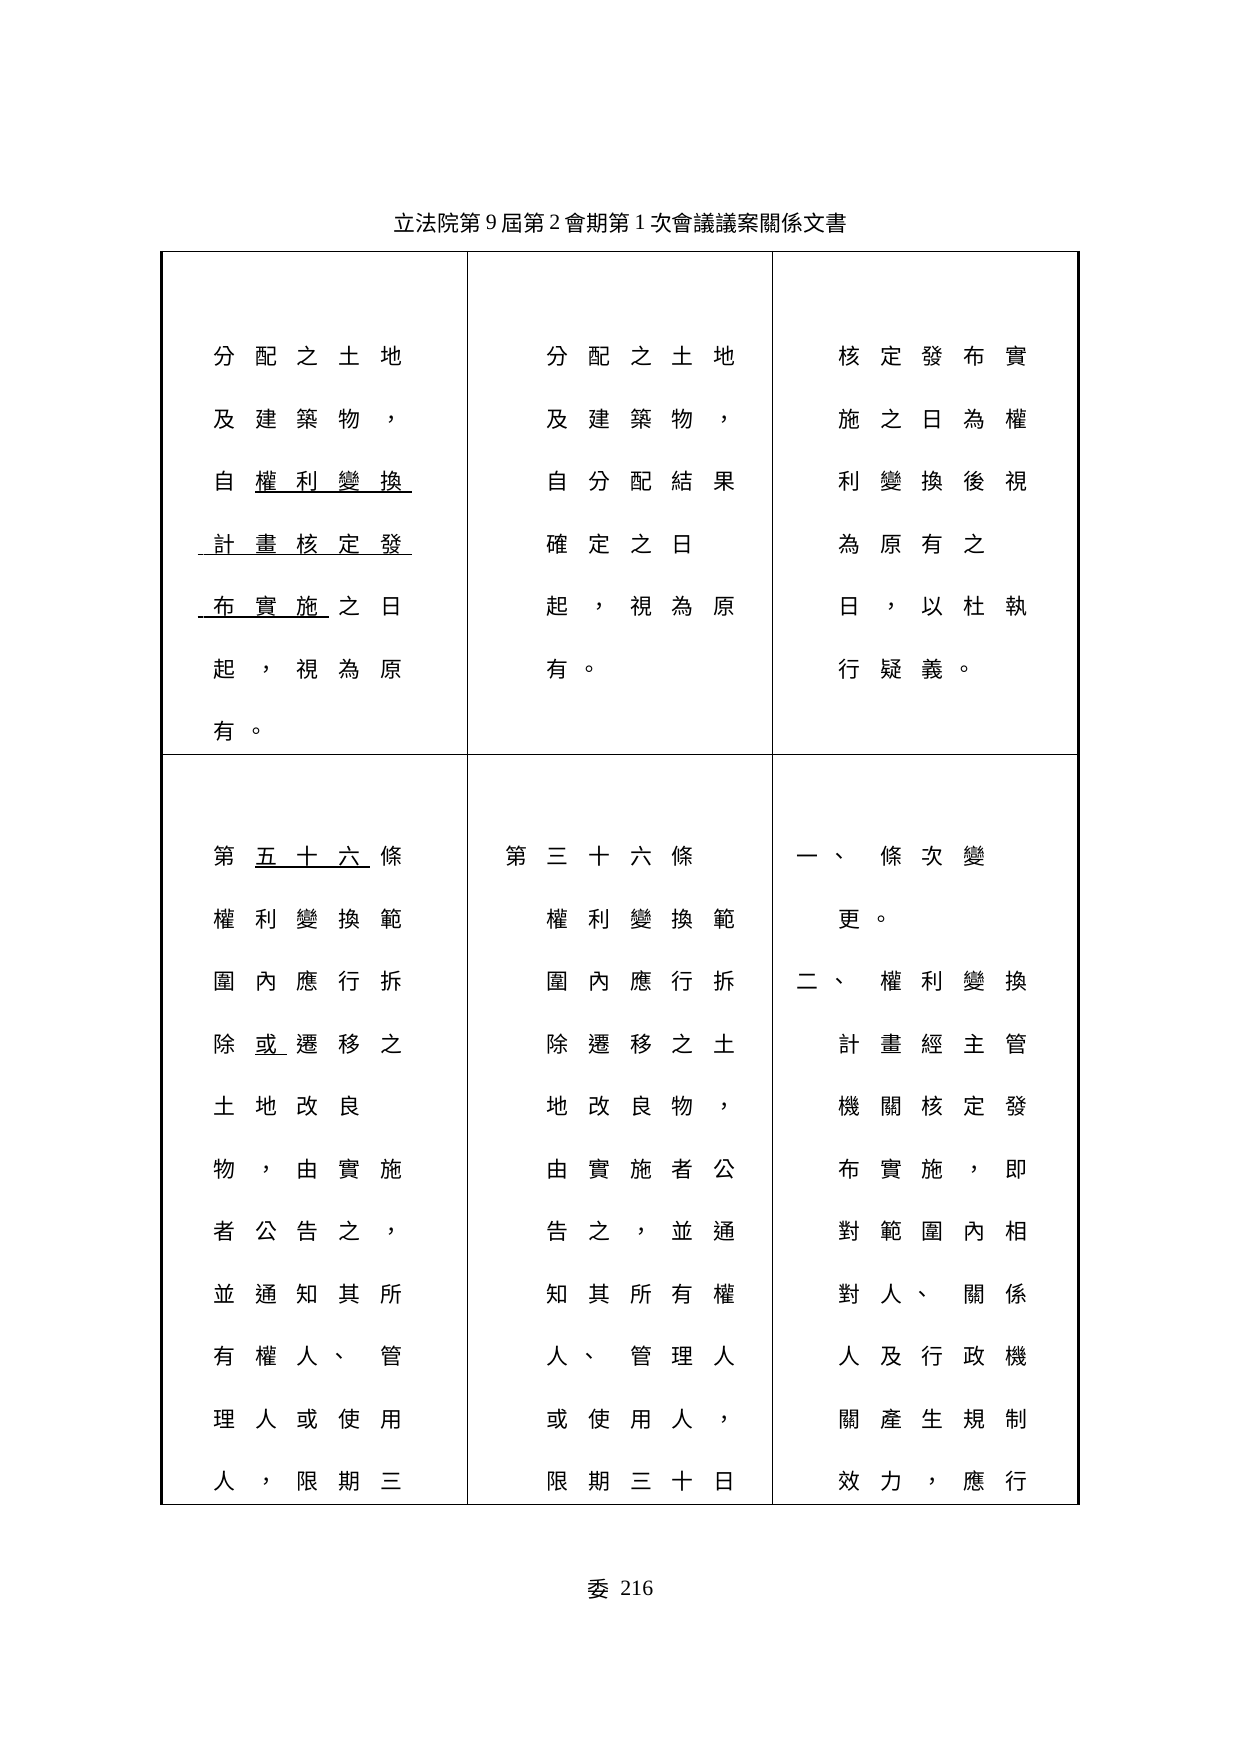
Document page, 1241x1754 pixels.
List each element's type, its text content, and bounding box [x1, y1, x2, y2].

table_cell 分配之土地及建築物，自權利變換計畫核定發布實施之日起，視為原有。 [163, 252, 467, 754]
table_cell 一、條次變更。 二、權利變換計畫經主管機關核定發布實施，即對範圍內相對人、關係人及行政機關產生規制效力，應行 [773, 755, 1077, 1504]
table_cell 第五十六條 權利變換範圍內應行拆除或遷移之土地改良物，由實施者公告之，並通知其所有權人、管理人或使用人，限期三 [163, 755, 467, 1504]
table_cell 核定發布實施之日為權利變換後視為原有之日，以杜執行疑義。 [773, 252, 1077, 754]
table_cell 分配之土地及建築物，自分配結果確定之日起，視為原有。 [468, 252, 772, 754]
table_cell 第三十六條 權利變換範圍內應行拆除遷移之土地改良物，由實施者公告之，並通知其所有權人、管理人或使用人，限期三十日 [468, 755, 772, 1504]
